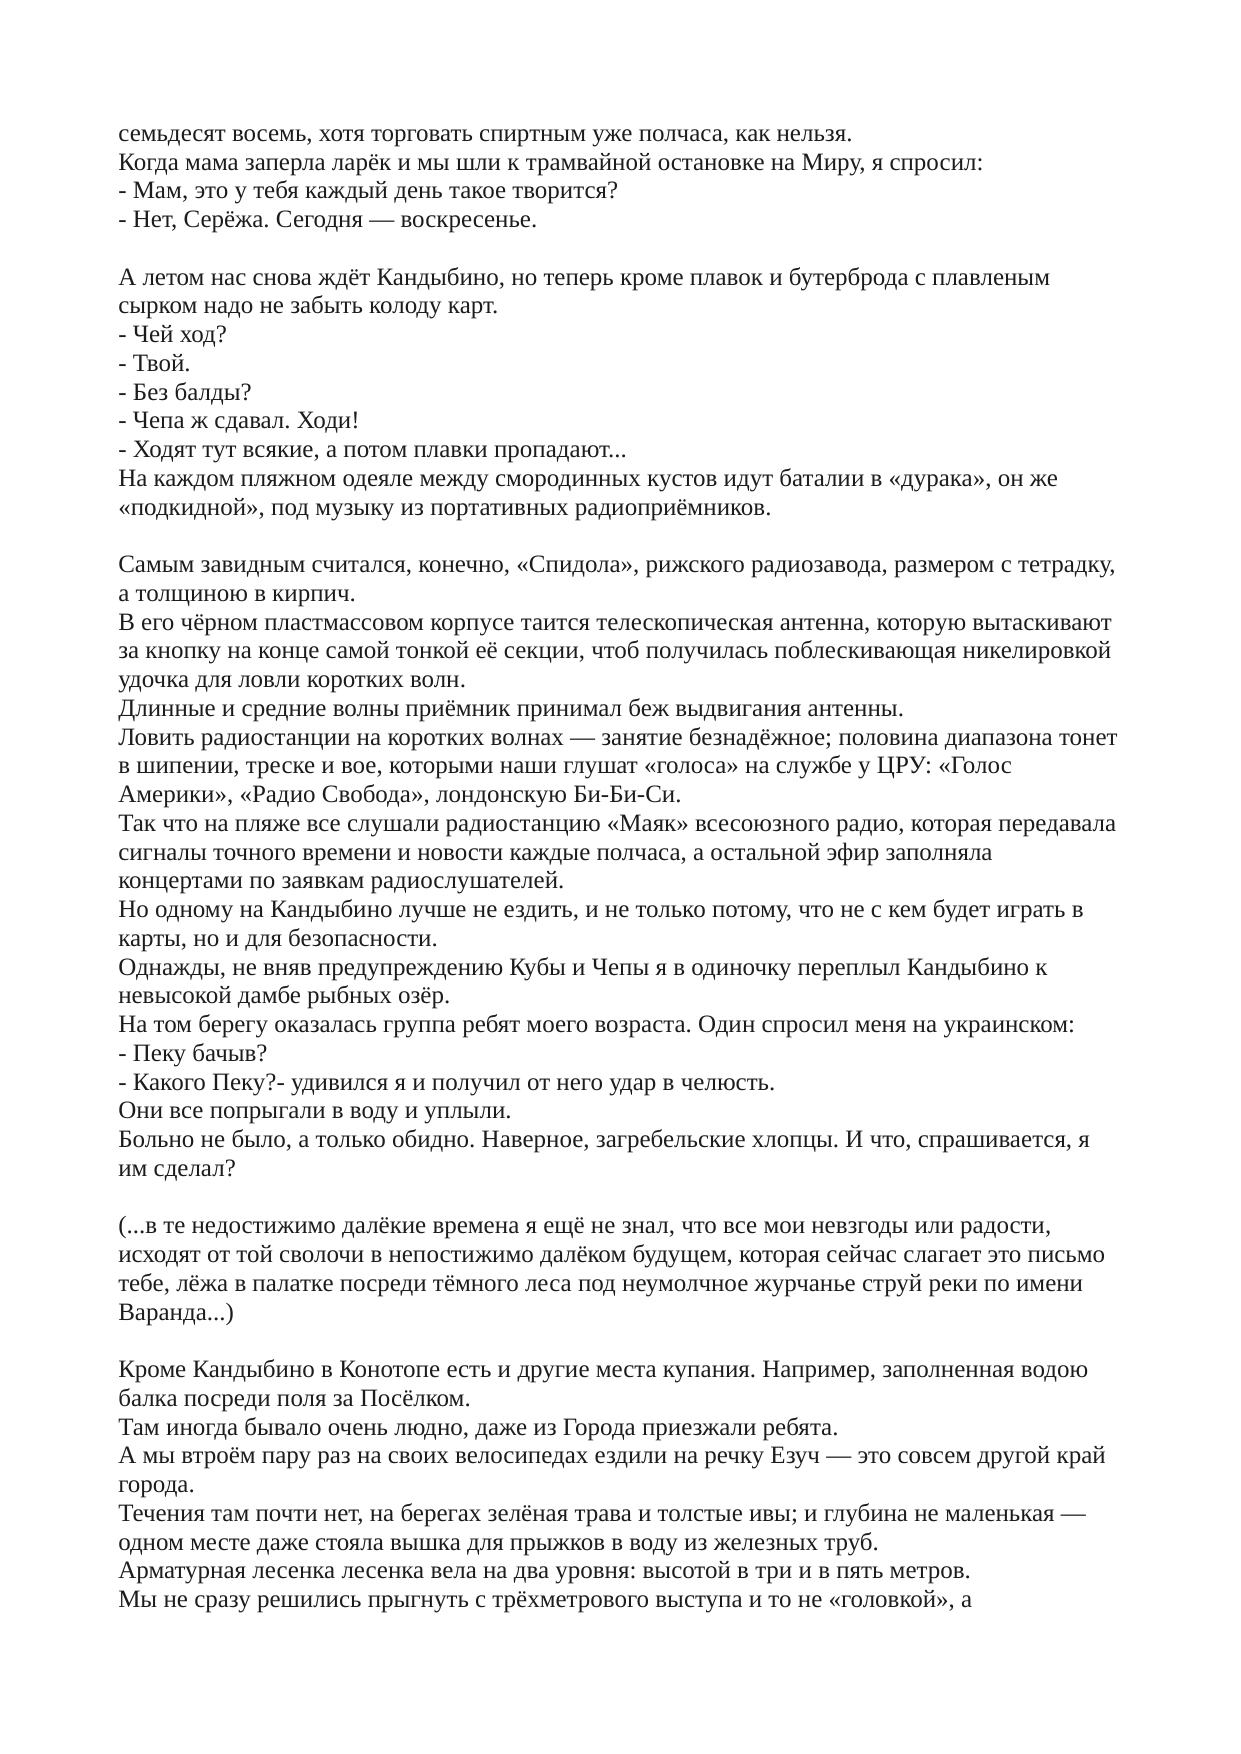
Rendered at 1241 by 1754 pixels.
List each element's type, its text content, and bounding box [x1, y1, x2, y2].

text На том берегу оказалась группа ребят моего возраста. Один спросил меня на украинском: [118, 1009, 1122, 1038]
text На каждом пляжном одеяле между смородинных кустов идут баталии в «дурака», он же «подкидной», под музыку из портативных радиоприёмников. [118, 463, 1122, 521]
text А мы втроём пару раз на своих велосипедах ездили на речку Езуч — это совсем другой край города. [118, 1441, 1122, 1498]
text Ловить радиостанции на коротких волнах — занятие безнадёжное; половина диапазона тонет в шипении, треске и вое, которыми наши глушат «голоса» на службе у ЦРУ: «Голос Америки», «Радио Свобода», лондонскую Би-Би-Си. [118, 722, 1122, 808]
text Они все попрыгали в воду и уплыли. [118, 1096, 1122, 1124]
text - Твой. [118, 348, 1122, 377]
text Самым завидным считался, конечно, «Спидола», рижского радиозавода, размером с тетрадку, а толщиною в кирпич. [118, 549, 1122, 607]
text Но одному на Кандыбино лучше не ездить, и не только потому, что не с кем будет играть в карты, но и для безопасности. [118, 894, 1122, 952]
text - Нет, Серёжа. Сегодня — воскресенье. [118, 204, 1122, 233]
text А летом нас снова ждёт Кандыбино, но теперь кроме плавок и бутерброда с плавленым сырком надо не забыть колоду карт. [118, 262, 1122, 319]
text Больно не было, а только обидно. Наверное, загребельские хлопцы. И что, спрашивается, я им сделал? [118, 1124, 1122, 1182]
text Там иногда бывало очень людно, даже из Города приезжали ребята. [118, 1412, 1122, 1441]
text - Мам, это у тебя каждый день такое творится? [118, 176, 1122, 204]
text В его чёрном пластмассовом корпусе таится телескопическая антенна, которую вытаскивают за кнопку на конце самой тонкой её секции, чтоб получилась поблескивающая никелировкой удочка для ловли коротких волн. [118, 607, 1122, 693]
text Арматурная лесенка лесенка вела на два уровня: высотой в три и в пять метров. [118, 1556, 1122, 1584]
text - Пеку бачыв? [118, 1038, 1122, 1067]
text - Какого Пеку?- удивился я и получил от него удар в челюсть. [118, 1067, 1122, 1096]
text Однажды, не вняв предупреждению Кубы и Чепы я в одиночку переплыл Кандыбино к невысокой дамбе рыбных озёр. [118, 952, 1122, 1009]
text семьдесят восемь, хотя торговать спиртным уже полчаса, как нельзя. [118, 118, 1122, 147]
text Кроме Кандыбино в Конотопе есть и другие места купания. Например, заполненная водою балка посреди поля за Посёлком. [118, 1354, 1122, 1412]
text Длинные и средние волны приёмник принимал беж выдвигания антенны. [118, 693, 1122, 722]
text Мы не сразу решились прыгнуть с трёхметрового выступа и то не «головкой», а [118, 1584, 1122, 1613]
text - Чей ход? [118, 319, 1122, 348]
text Так что на пляже все слушали радиостанцию «Маяк» всесоюзного радио, которая передавала сигналы точного времени и новости каждые полчаса, а остальной эфир заполняла концертами по заявкам радиослушателей. [118, 808, 1122, 894]
text - Ходят тут всякие, а потом плавки пропадают... [118, 434, 1122, 463]
text Течения там почти нет, на берегах зелёная трава и толстые ивы; и глубина не маленькая — одном месте даже стояла вышка для прыжков в воду из железных труб. [118, 1498, 1122, 1556]
text (...в те недостижимо далёкие времена я ещё не знал, что все мои невзгоды или радости, исходят от той сволочи в непостижимо далёком будущем, которая сейчас слагает это письмо тебе, лёжа в палатке посреди тёмного леса под неумолчное журчанье струй реки по имени Варанда...) [118, 1211, 1122, 1326]
text Когда мама заперла ларёк и мы шли к трамвайной остановке на Миру, я спросил: [118, 147, 1122, 176]
text - Без балды? [118, 377, 1122, 406]
text - Чепа ж сдавал. Ходи! [118, 406, 1122, 434]
